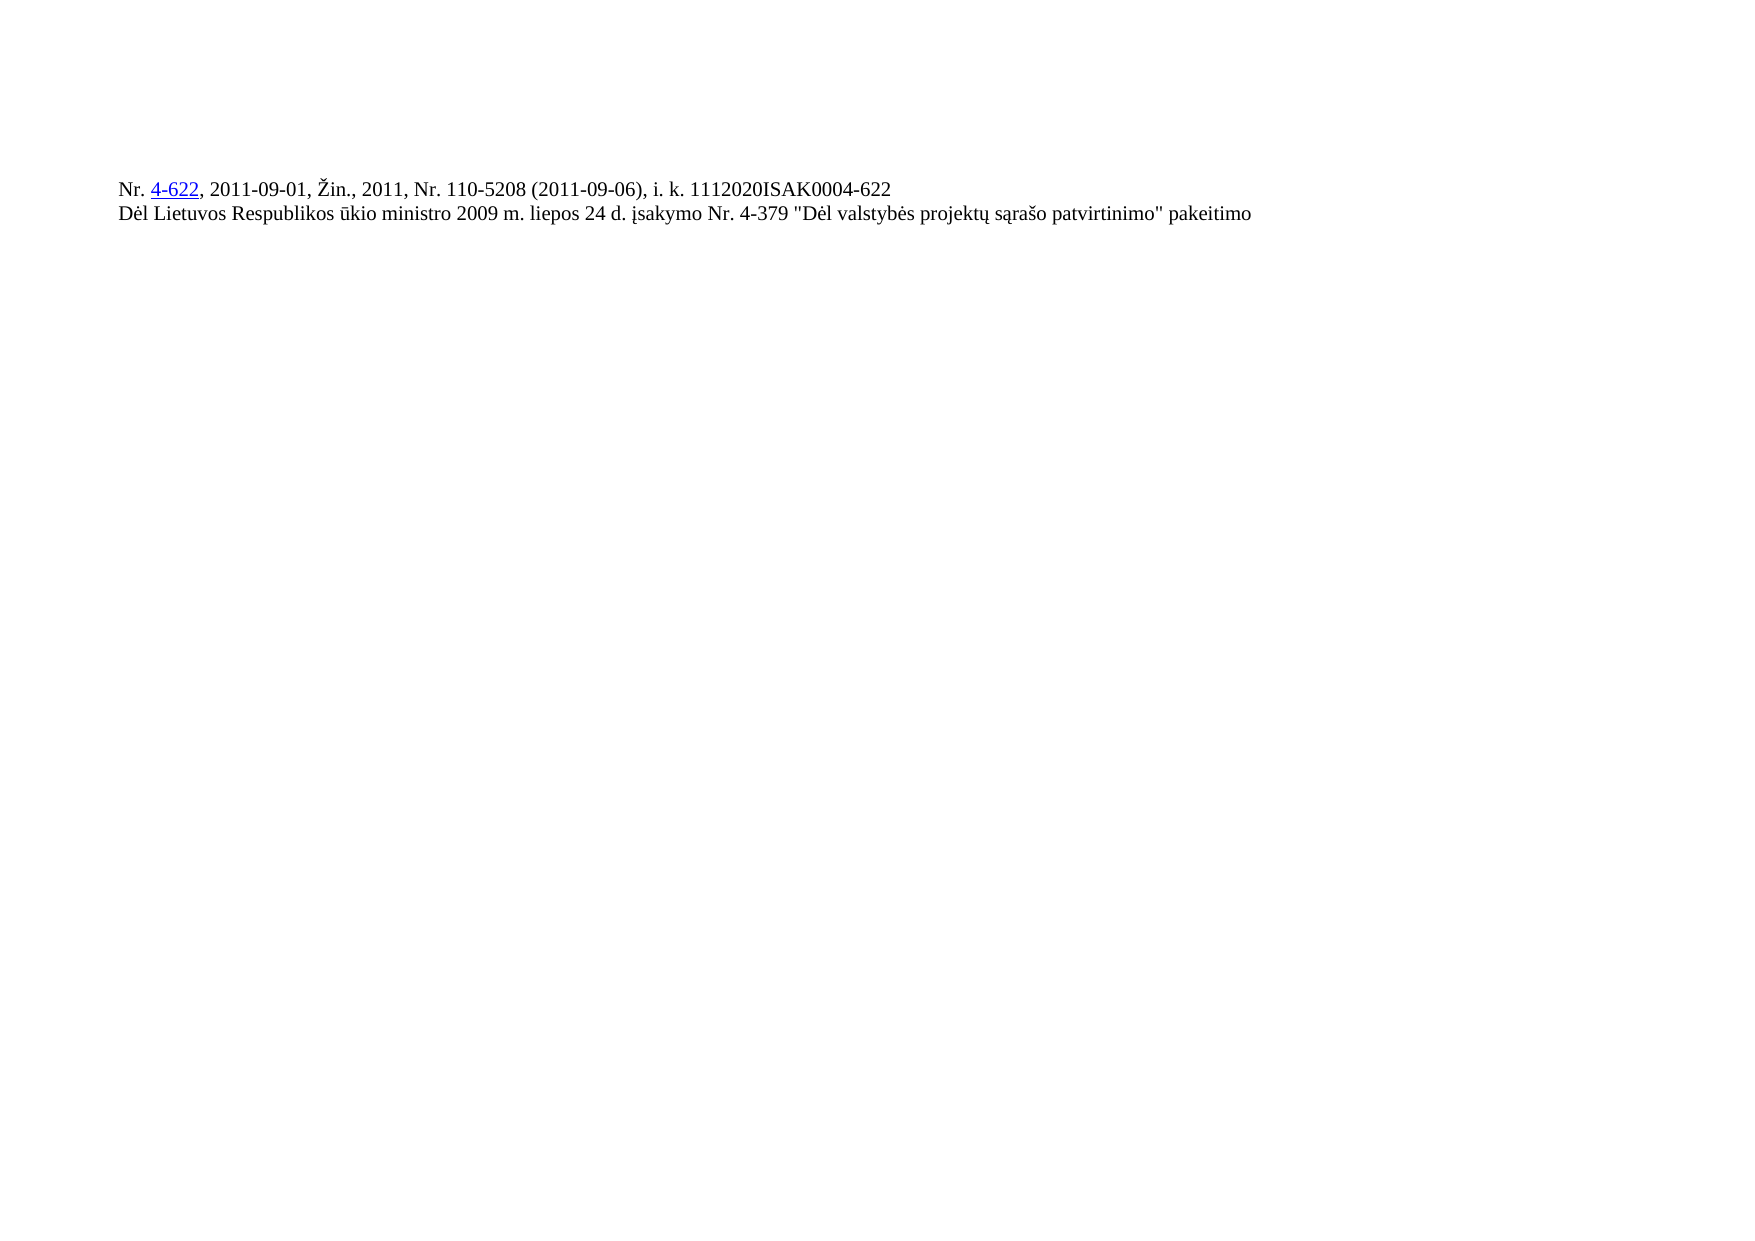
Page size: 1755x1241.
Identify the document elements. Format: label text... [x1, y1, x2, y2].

text Nr. 4-622, 2011-09-01, Žin., 2011, Nr. 110-5208 (2011-09-06), i. k. 1112020ISAK0004-622 [118, 177, 1636, 201]
text Dėl Lietuvos Respublikos ūkio ministro 2009 m. liepos 24 d. įsakymo Nr. 4-379 "Dėl valstybės projektų sąrašo patvirtinimo" pakeitimo [118, 201, 1636, 225]
